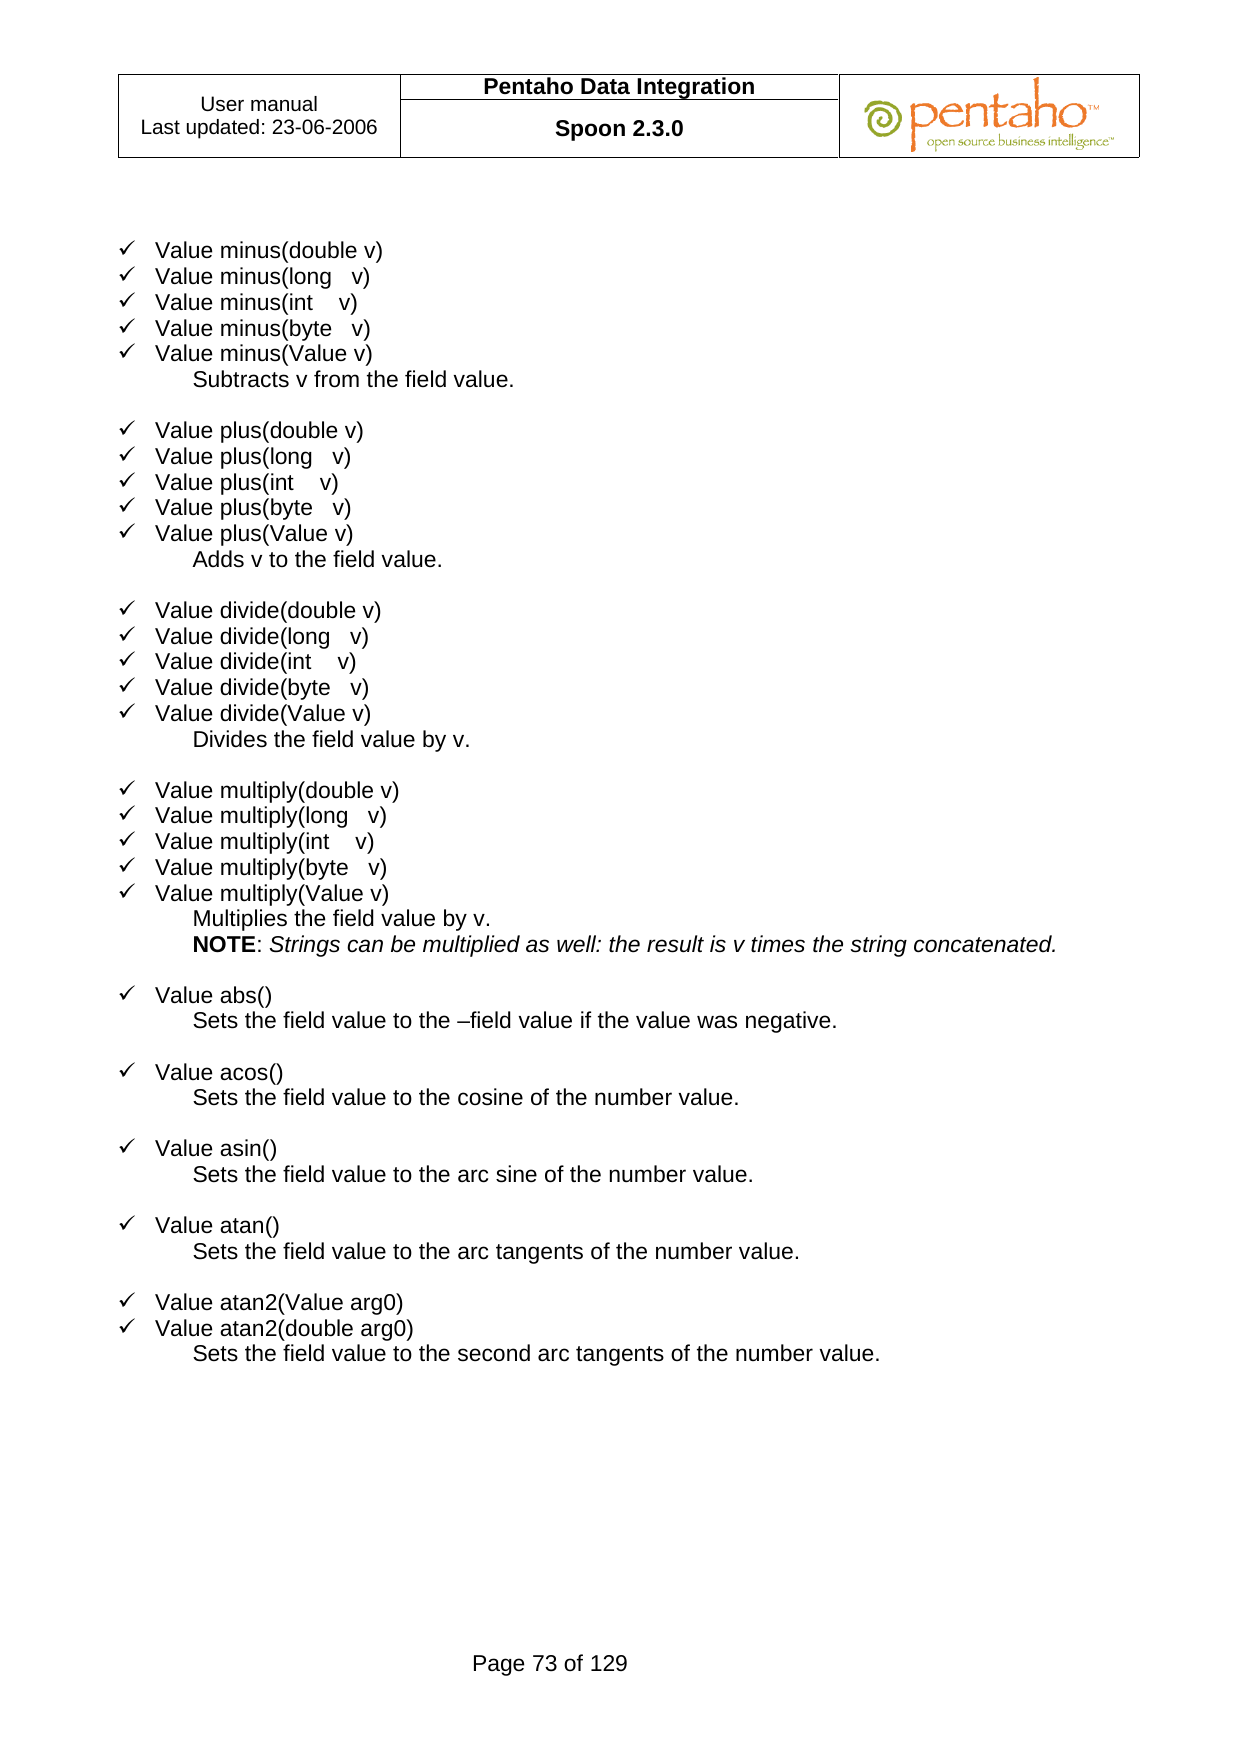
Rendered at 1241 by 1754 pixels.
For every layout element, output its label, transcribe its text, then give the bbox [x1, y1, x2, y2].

list Value divide(Value v) [117, 701, 1137, 726]
text Sets the field value to the arc sine of the number value. [192, 1162, 1137, 1187]
list Value divide(int v) [117, 649, 1137, 675]
text Sets the field value to the cosine of the number value. [192, 1085, 1137, 1111]
list Value multiply(byte v) [117, 854, 1137, 880]
list Value atan() [117, 1213, 1137, 1238]
list Value plus(double v) [117, 418, 1137, 444]
list Value multiply(int v) [117, 829, 1137, 854]
list Value minus(int v) [117, 290, 1137, 315]
list Value minus(byte v) [117, 315, 1137, 341]
list Value minus(long v) [117, 264, 1137, 290]
list Value divide(long v) [117, 623, 1137, 649]
list Value abs() [117, 982, 1137, 1008]
text Divides the field value by v. [192, 726, 1137, 752]
text Subtracts v from the field value. [192, 367, 1137, 392]
list Value divide(byte v) [117, 675, 1137, 701]
list Value minus(double v) [117, 238, 1137, 264]
list Value atan2(Value arg0) [117, 1289, 1137, 1315]
list Value plus(Value v) [117, 521, 1137, 547]
list Value minus(Value v) [117, 341, 1137, 367]
text Sets the field value to the second arc tangents of the number value. [192, 1341, 1137, 1367]
list Value divide(double v) [117, 598, 1137, 623]
list Value plus(byte v) [117, 495, 1137, 521]
list Value acos() [117, 1059, 1137, 1085]
list Value plus(int v) [117, 469, 1137, 495]
list Value plus(long v) [117, 444, 1137, 469]
text Sets the field value to the arc tangents of the number value. [192, 1238, 1137, 1264]
text NOTE: Strings can be multiplied as well: the result is v times the string concatenated. [192, 931, 1137, 957]
text Multiplies the field value by v. [192, 906, 1137, 931]
list Value asin() [117, 1136, 1137, 1162]
list Value multiply(double v) [117, 777, 1137, 803]
text Sets the field value to the –field value if the value was negative. [192, 1008, 1137, 1034]
list Value atan2(double arg0) [117, 1315, 1137, 1341]
list Value multiply(Value v) [117, 880, 1137, 906]
list Value multiply(long v) [117, 803, 1137, 829]
text Adds v to the field value. [192, 547, 1137, 572]
